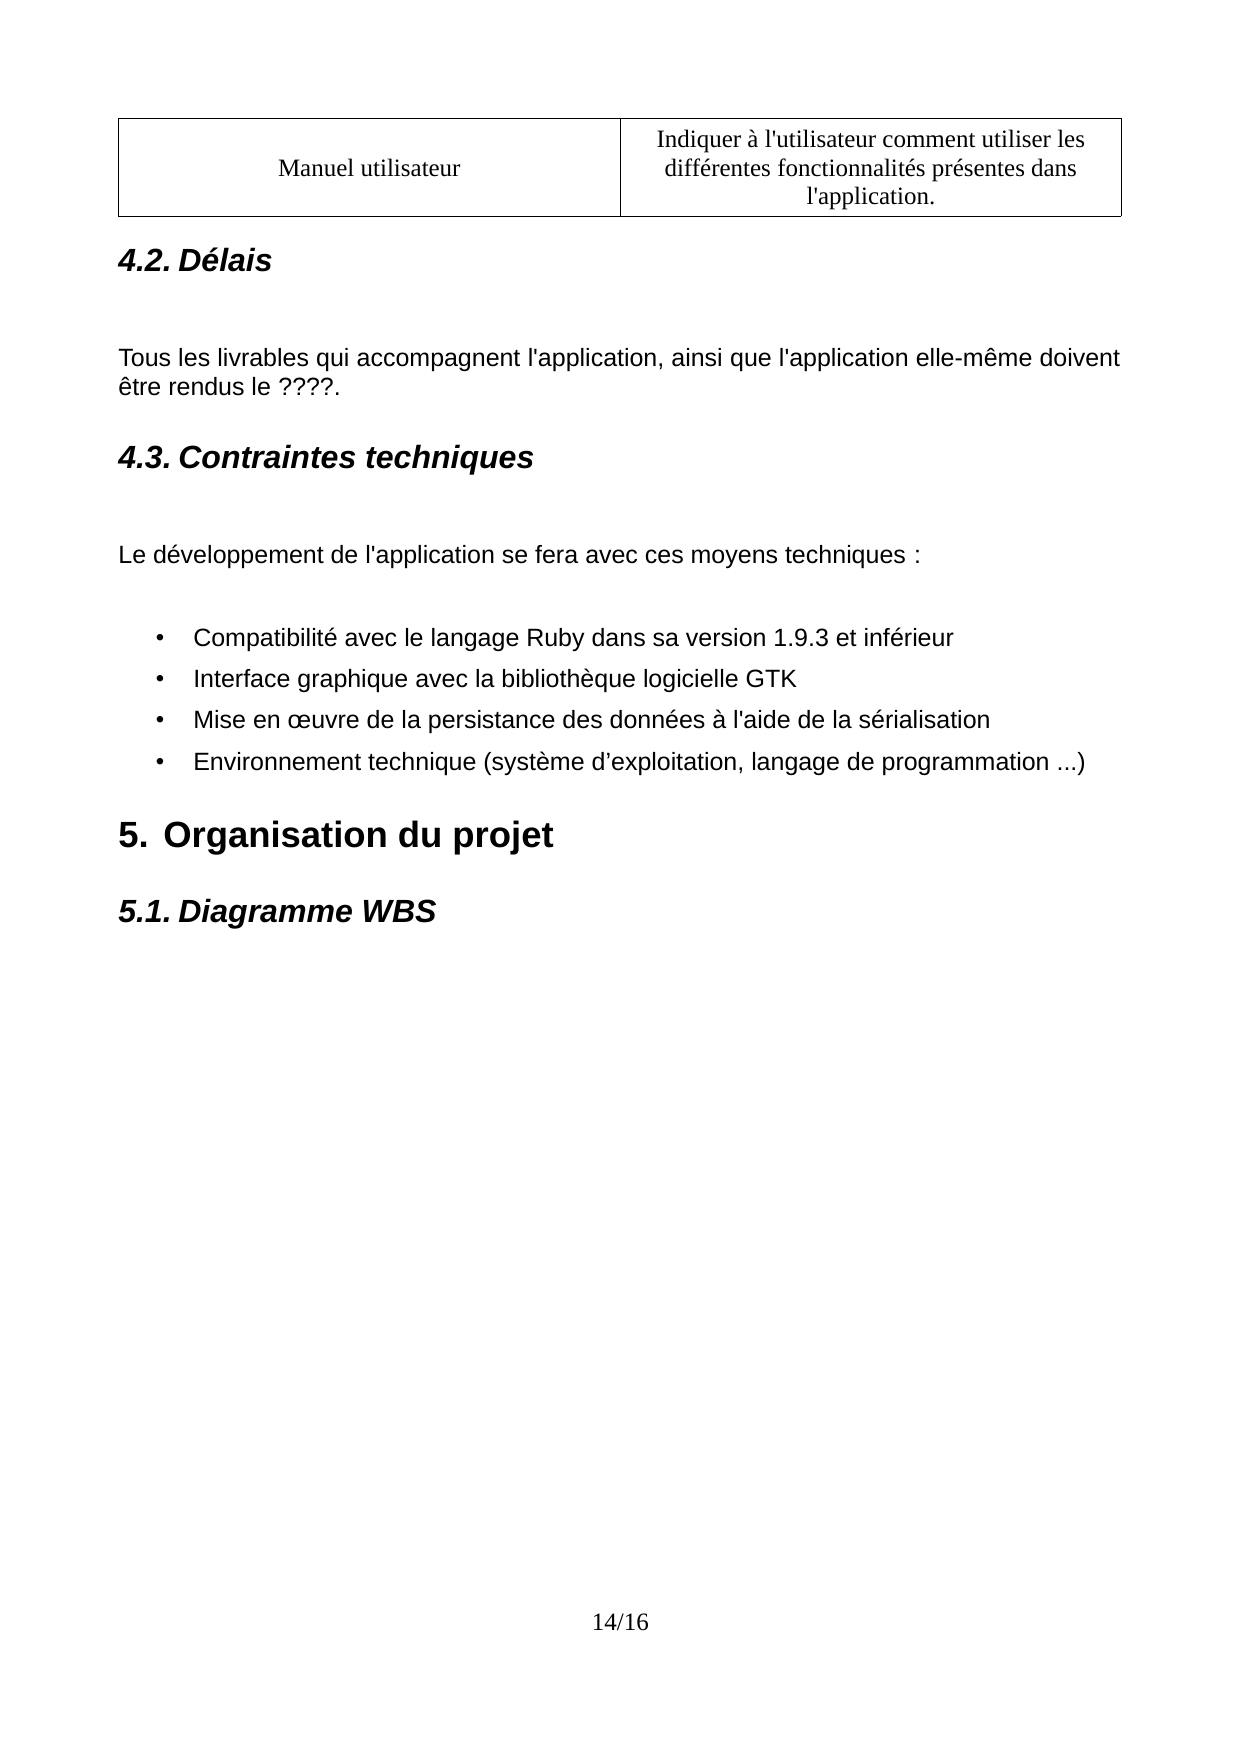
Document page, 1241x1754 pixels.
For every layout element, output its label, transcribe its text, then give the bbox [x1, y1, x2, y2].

list Environnement technique (système d’exploitation, langage de programmation ...) [156, 747, 1122, 776]
text Tous les livrables qui accompagnent l'application, ainsi que l'application elle-même doivent être rendus le ????. [118, 343, 1122, 401]
subtitle Contraintes techniques [118, 438, 1122, 475]
subtitle Délais [118, 241, 1122, 278]
subtitle Organisation du projet [118, 813, 1122, 855]
table_cell Indiquer à l'utilisateur comment utiliser les différentes fonctionnalités présentes dans l'application. [621, 119, 1121, 216]
text Le développement de l'application se fera avec ces moyens techniques : [118, 540, 1122, 569]
subtitle Diagramme WBS [118, 892, 1122, 929]
table_cell Manuel utilisateur [119, 119, 620, 216]
list Compatibilité avec le langage Ruby dans sa version 1.9.3 et inférieur [156, 623, 1122, 652]
list Mise en œuvre de la persistance des données à l'aide de la sérialisation [156, 705, 1122, 734]
list Interface graphique avec la bibliothèque logicielle GTK [156, 664, 1122, 693]
